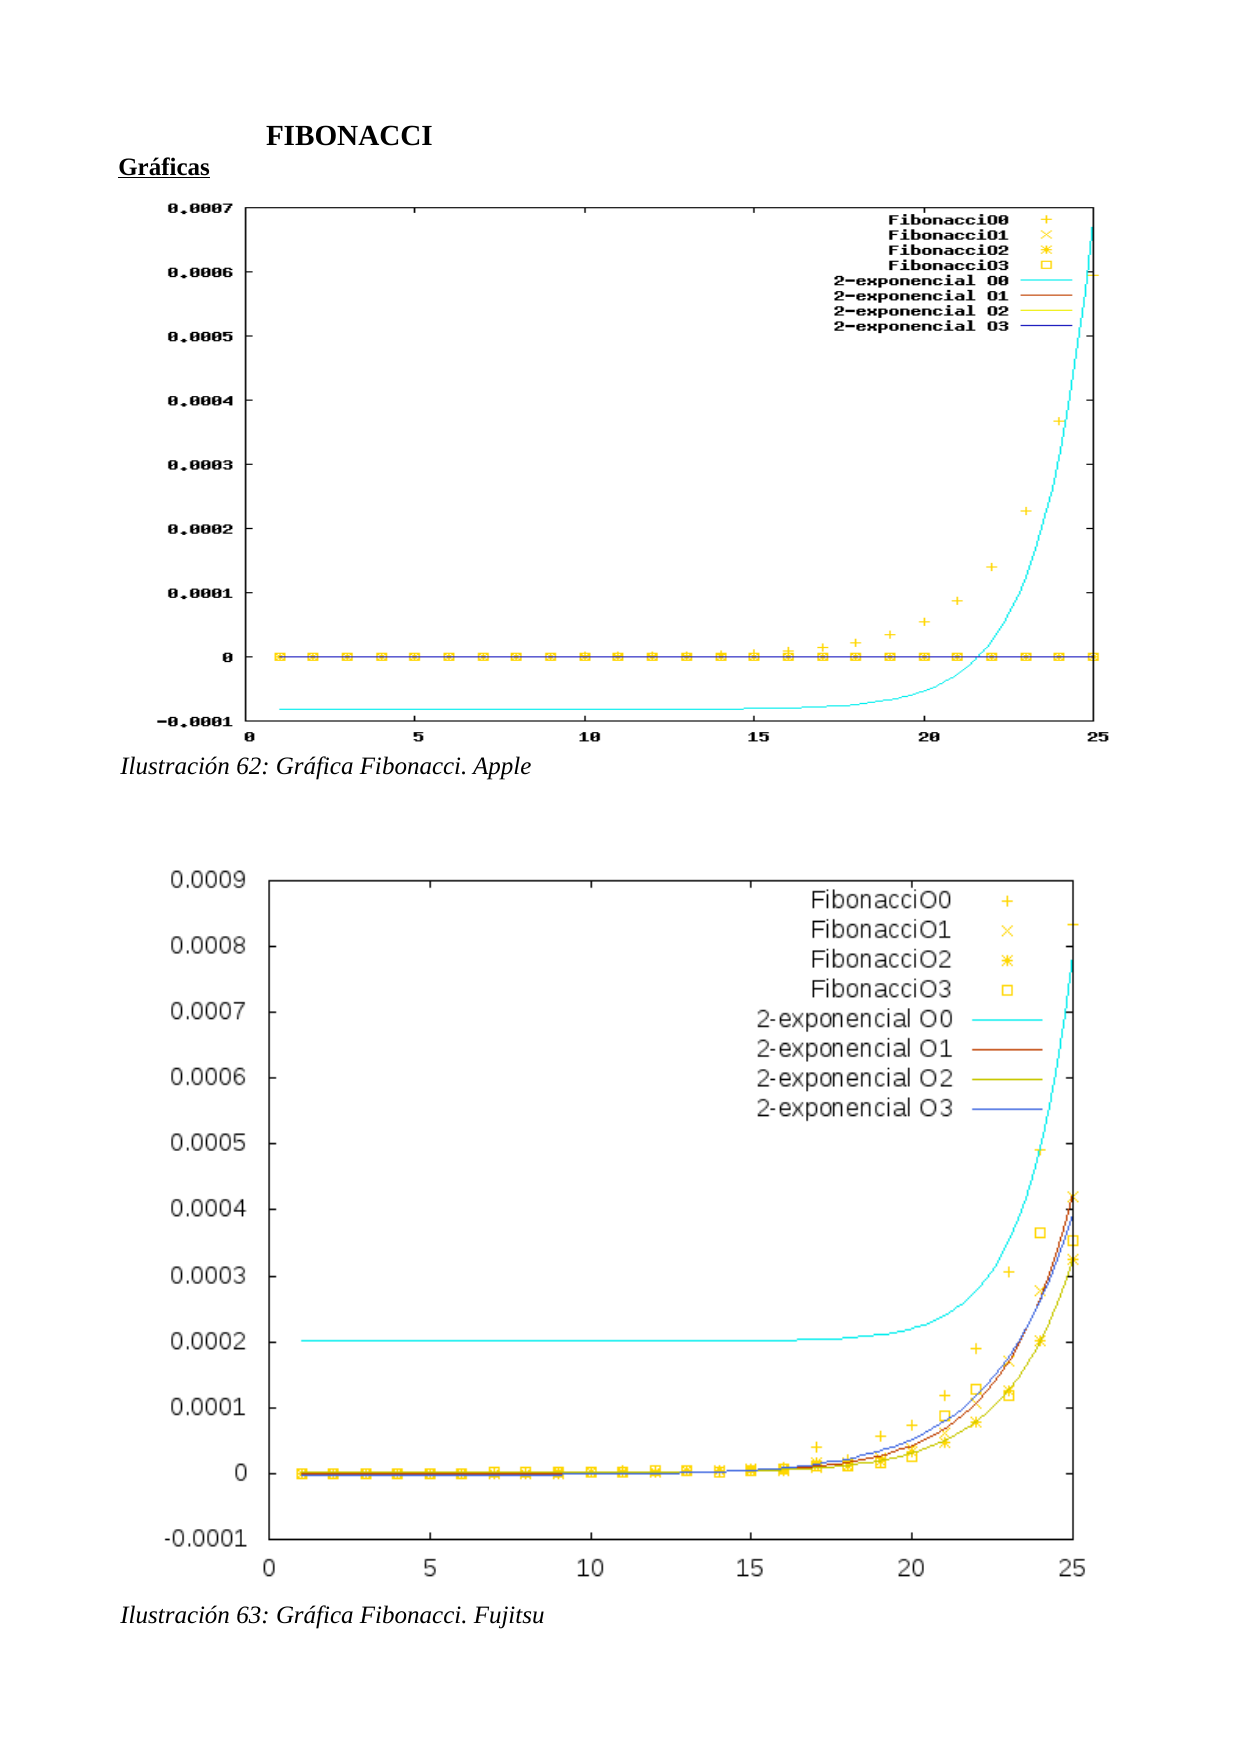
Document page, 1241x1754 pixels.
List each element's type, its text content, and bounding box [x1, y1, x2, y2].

text FIBONACCI [118, 118, 1122, 152]
picture [120, 192, 1121, 752]
text Ilustración 63: Gráfica Fibonacci. Fujitsu [120, 1600, 1120, 1628]
text Gráficas [118, 152, 1122, 180]
picture [120, 850, 1121, 1600]
text Ilustración 62: Gráfica Fibonacci. Apple [120, 752, 1120, 780]
